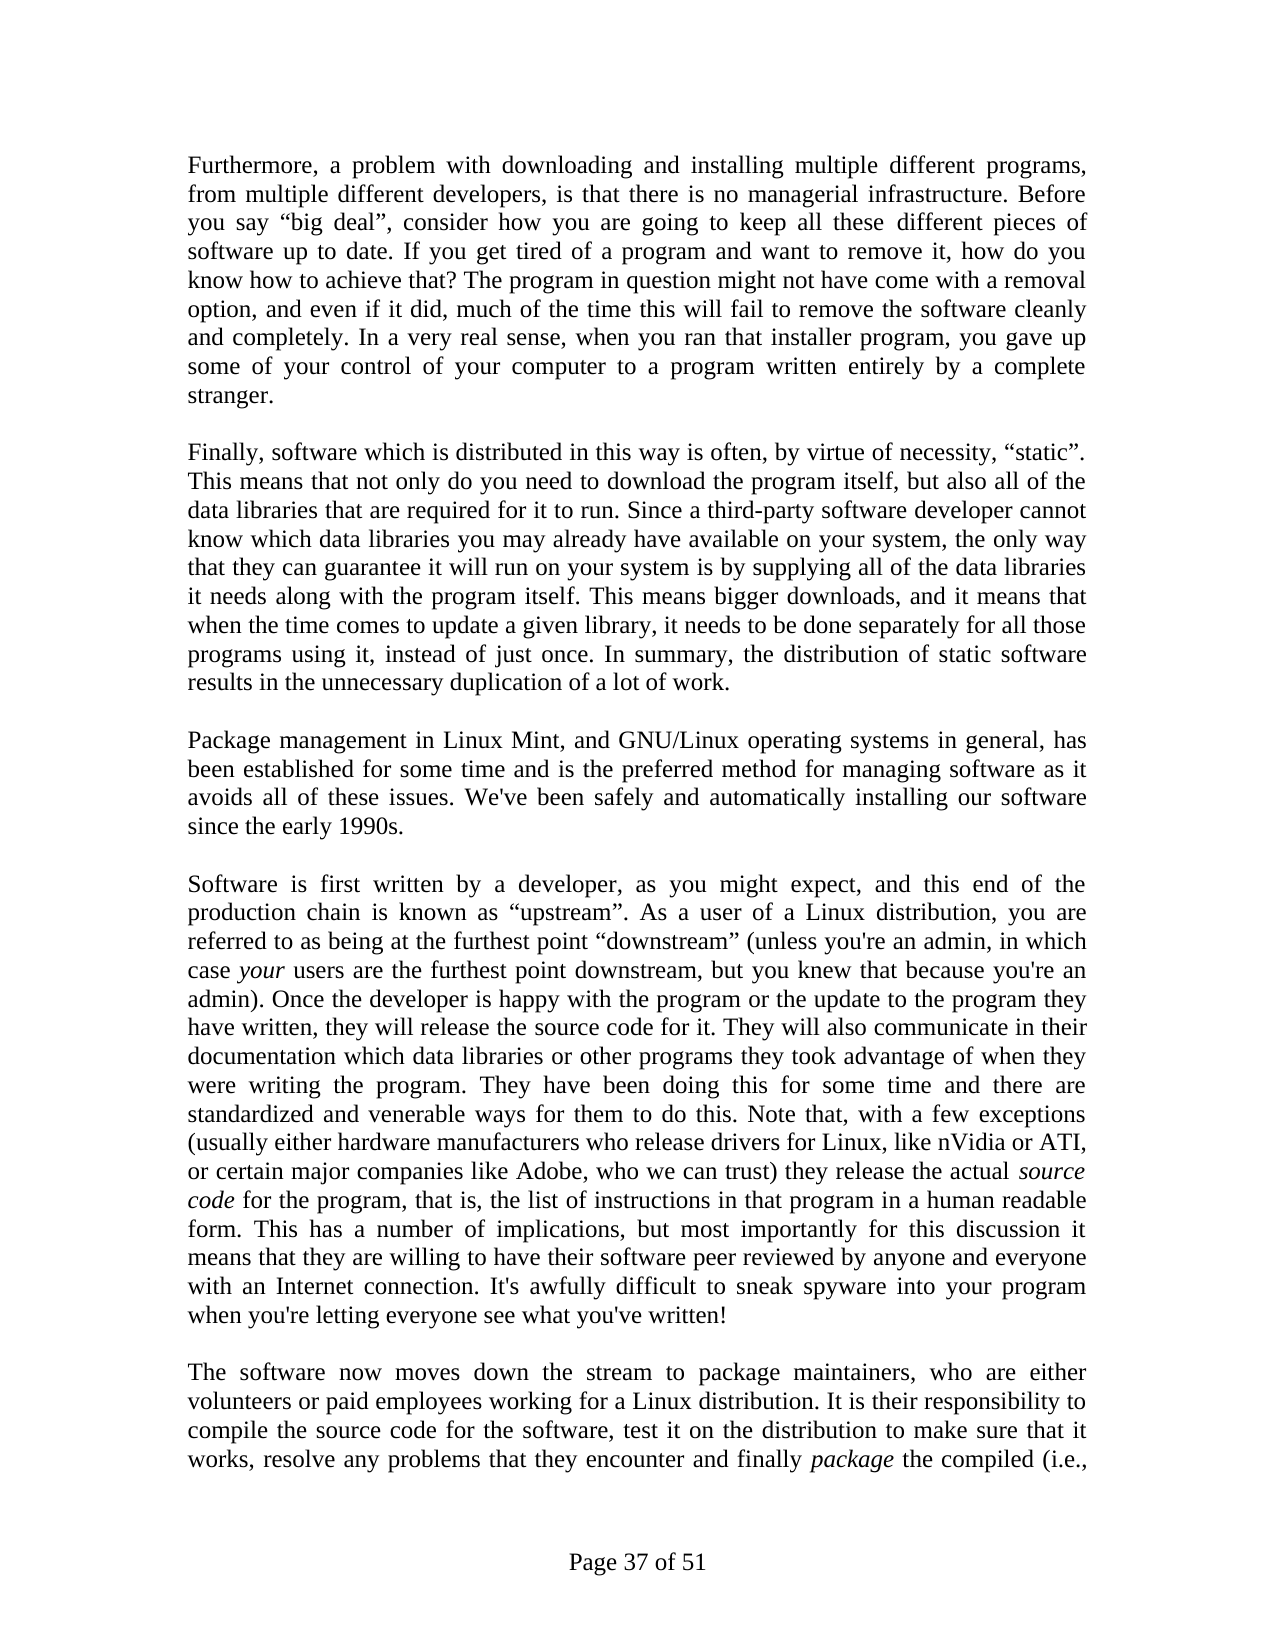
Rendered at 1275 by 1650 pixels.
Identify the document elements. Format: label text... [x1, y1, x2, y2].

text Software is first written by a developer, as you might expect, and this end of the production chain is known as “upstream”. As a user of a Linux distribution, you are referred to as being at the furthest point “downstream” (unless you're an admin, in which case your users are the furthest point downstream, but you knew that because you're an admin). Once the developer is happy with the program or the update to the program they have written, they will release the source code for it. They will also communicate in their documentation which data libraries or other programs they took advantage of when they were writing the program. They have been doing this for some time and there are standardized and venerable ways for them to do this. Note that, with a few exceptions (usually either hardware manufacturers who release drivers for Linux, like nVidia or ATI, or certain major companies like Adobe, who we can trust) they release the actual source code for the program, that is, the list of instructions in that program in a human readable form. This has a number of implications, but most importantly for this discussion it means that they are willing to have their software peer reviewed by anyone and everyone with an Internet connection. It's awfully difficult to sneak spyware into your program when you're letting everyone see what you've written! [187, 869, 1087, 1329]
text The software now moves down the stream to package maintainers, who are either volunteers or paid employees working for a Linux distribution. It is their responsibility to compile the source code for the software, test it on the distribution to make sure that it works, resolve any problems that they encounter and finally package the compiled (i.e., [187, 1357, 1087, 1472]
text Finally, software which is distributed in this way is often, by virtue of necessity, “static”. This means that not only do you need to download the program itself, but also all of the data libraries that are required for it to run. Since a third-party software developer cannot know which data libraries you may already have available on your system, the only way that they can guarantee it will run on your system is by supplying all of the data libraries it needs along with the program itself. This means bigger downloads, and it means that when the time comes to update a given library, it needs to be done separately for all those programs using it, instead of just once. In summary, the distribution of static software results in the unnecessary duplication of a lot of work. [187, 437, 1087, 696]
